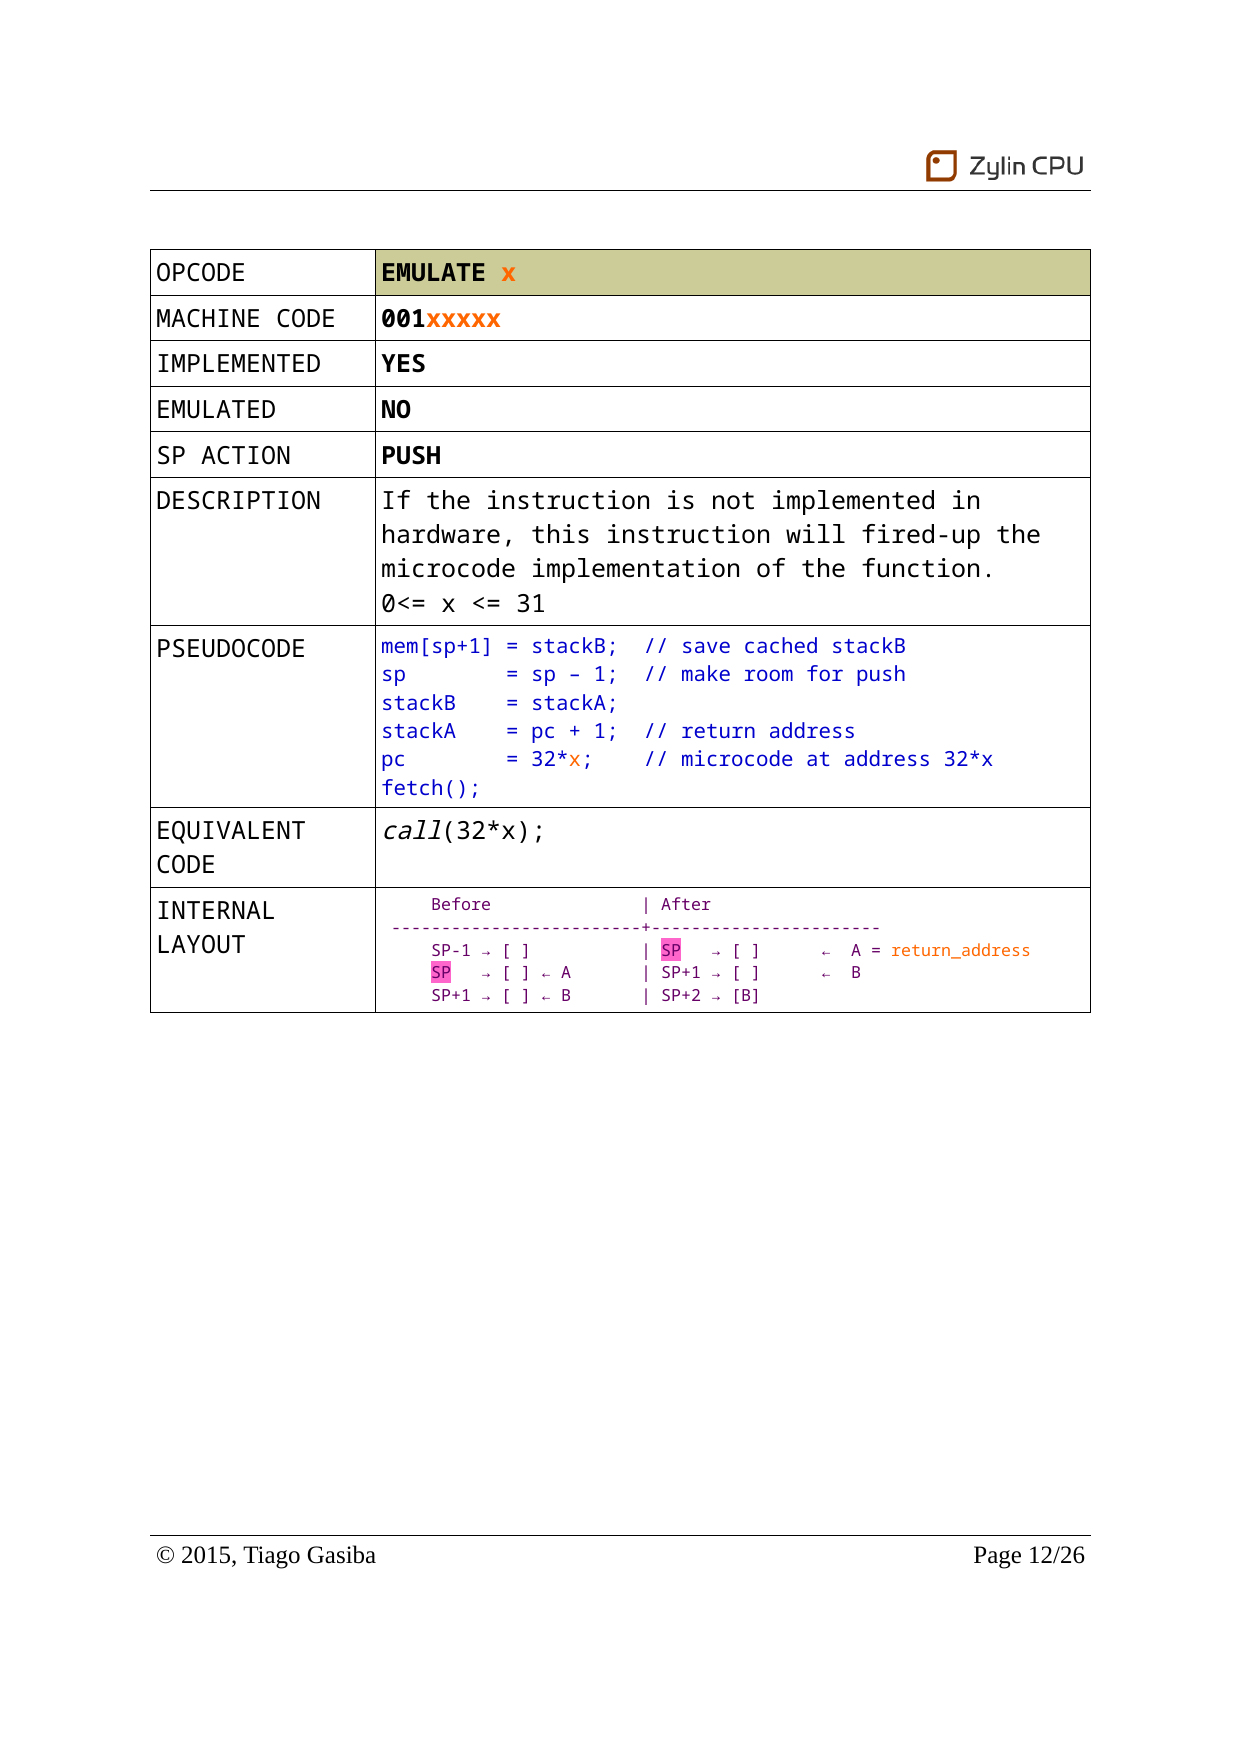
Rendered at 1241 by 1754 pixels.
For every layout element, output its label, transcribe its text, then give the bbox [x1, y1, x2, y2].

table_header EMULATE x [376, 250, 1090, 295]
table_cell PUSH [376, 432, 1090, 477]
table_cell 001xxxxx [376, 296, 1090, 340]
table_cell SP ACTION [151, 432, 375, 477]
table_cell call(32*x); [376, 808, 1090, 887]
table_cell EQUIVALENT CODE [151, 808, 375, 887]
table_header OPCODE [151, 250, 375, 295]
table_cell DESCRIPTION [151, 478, 375, 625]
picture [922, 148, 1151, 185]
table_cell MACHINE CODE [151, 296, 375, 340]
table_cell YES [376, 341, 1090, 386]
table_cell IMPLEMENTED [151, 341, 375, 386]
table_cell INTERNAL LAYOUT [151, 888, 375, 1012]
table_cell Before | After -------------------------+----------------------- SP-1 → [ ] | SP → [ ] ← A = return_address SP → [ ] ← A | SP+1 → [ ] ← B SP+1 → [ ] ← B | SP+2 → [B] [376, 888, 1090, 1012]
table_cell PSEUDOCODE [151, 626, 375, 807]
table_cell mem[sp+1] = stackB; // save cached stackB sp = sp – 1; // make room for push stackB = stackA; stackA = pc + 1; // return address pc = 32*x; // microcode at address 32*x fetch(); [376, 626, 1090, 807]
table_cell NO [376, 387, 1090, 431]
table_cell EMULATED [151, 387, 375, 431]
table_cell If the instruction is not implemented in hardware, this instruction will fired-up the microcode implementation of the function. 0<= x <= 31 [376, 478, 1090, 625]
